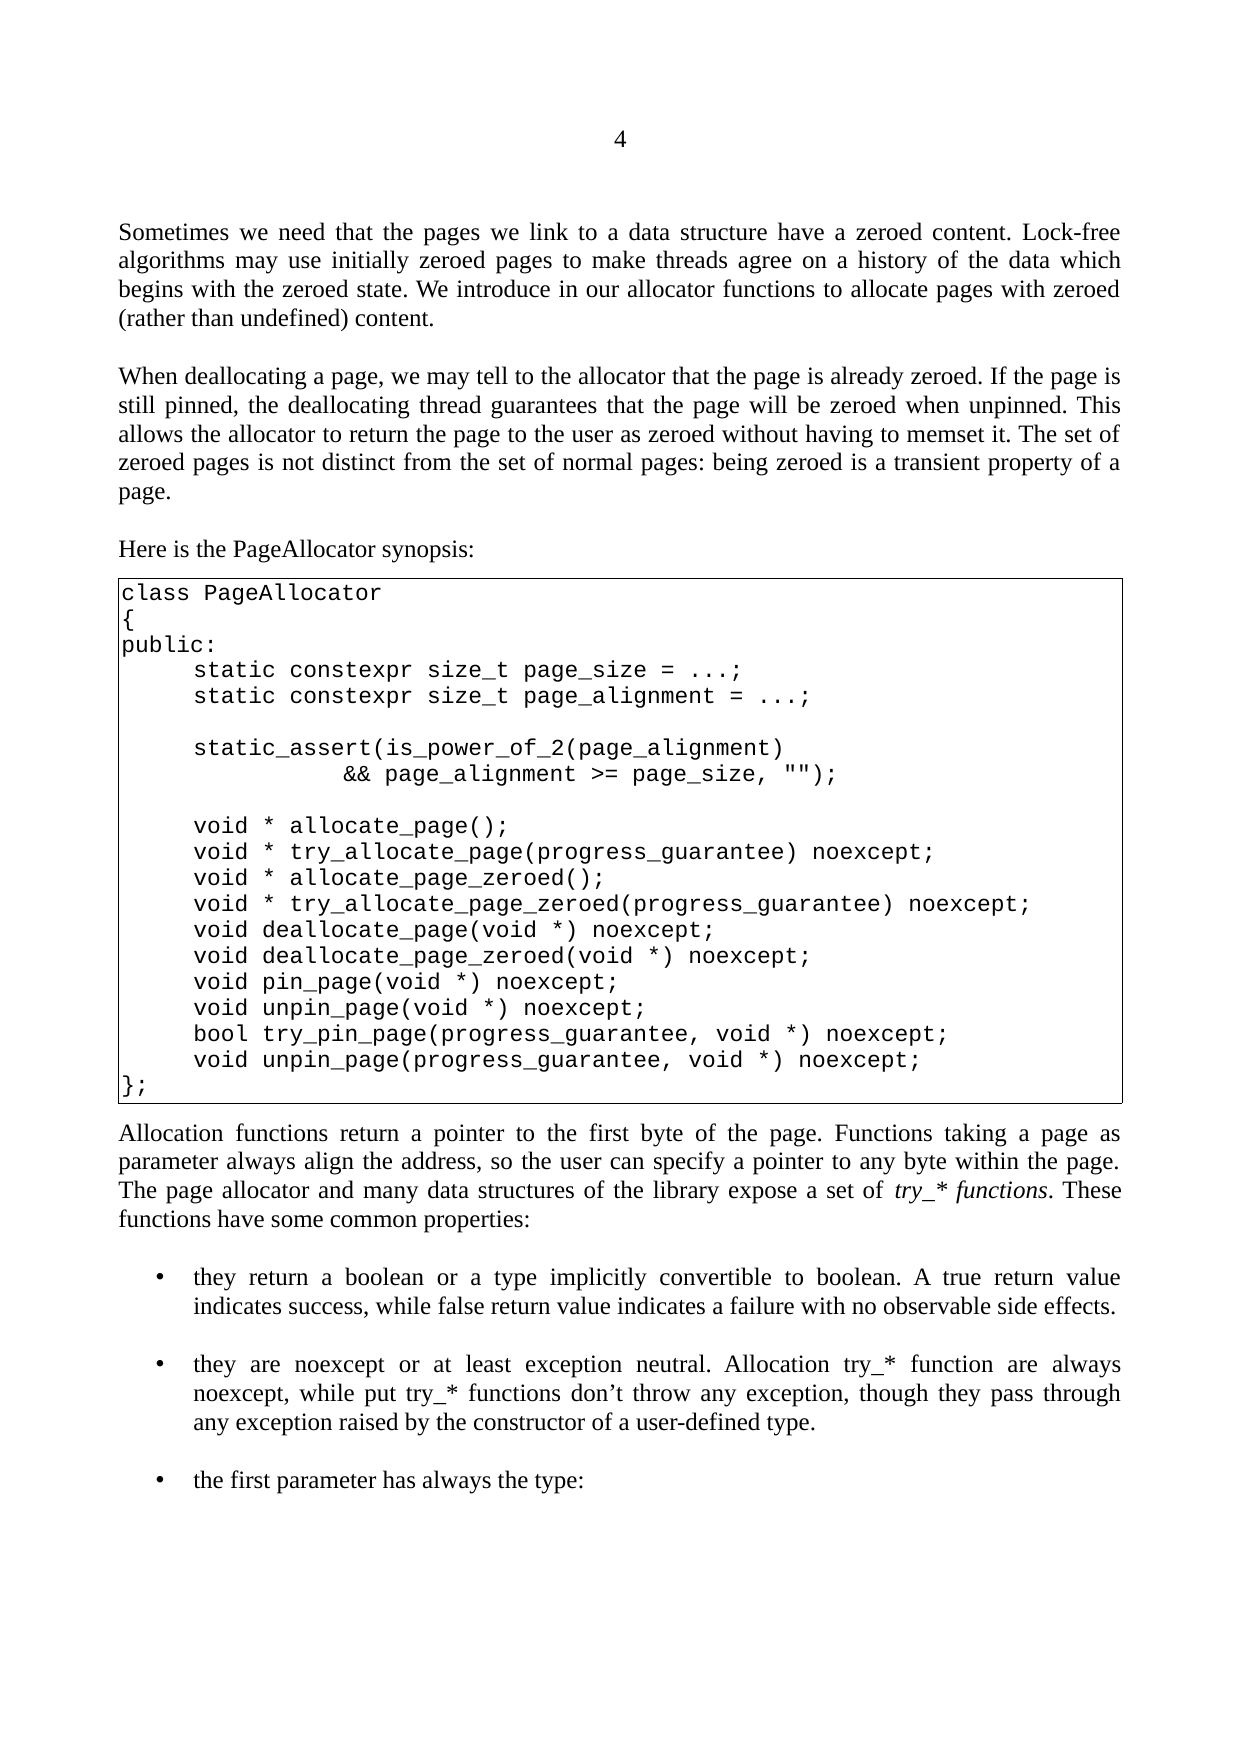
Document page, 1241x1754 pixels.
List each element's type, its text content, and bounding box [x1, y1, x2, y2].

text When deallocating a page, we may tell to the allocator that the page is already zeroed. If the page is still pinned, the deallocating thread guarantees that the page will be zeroed when unpinned. This allows the allocator to return the page to the user as zeroed without having to memset it. The set of zeroed pages is not distinct from the set of normal pages: being zeroed is a transient property of a page. [118, 361, 1122, 505]
text Here is the PageAllocator synopsis: [118, 534, 1122, 563]
text void pin_page(void *) noexcept; [119, 967, 1122, 993]
text void * try_allocate_page_zeroed(progress_guarantee) noexcept; [119, 889, 1122, 915]
text public: [119, 630, 1122, 656]
text Allocation functions return a pointer to the first byte of the page. Functions taking a page as parameter always align the address, so the user can specify a pointer to any byte within the page. The page allocator and many data structures of the library expose a set of try_* functions. These functions have some common properties: [118, 1118, 1122, 1233]
text class PageAllocator [119, 579, 1122, 604]
text Sometimes we need that the pages we link to a data structure have a zeroed content. Lock-free algorithms may use initially zeroed pages to make threads agree on a history of the data which begins with the zeroed state. We introduce in our allocator functions to allocate pages with zeroed (rather than undefined) content. [118, 217, 1122, 332]
text void unpin_page(void *) noexcept; [119, 993, 1122, 1019]
text void unpin_page(progress_guarantee, void *) noexcept; [119, 1045, 1122, 1071]
text static constexpr size_t page_size = ...; [119, 656, 1122, 682]
text static_assert(is_power_of_2(page_alignment) [119, 734, 1122, 759]
text void * allocate_page(); [119, 811, 1122, 837]
text void * try_allocate_page(progress_guarantee) noexcept; [119, 837, 1122, 863]
text static constexpr size_t page_alignment = ...; [119, 682, 1122, 711]
text void * allocate_page_zeroed(); [119, 863, 1122, 889]
list they return a boolean or a type implicitly convertible to boolean. A true return value indicates success, while false return value indicates a failure with no observable side effects. [156, 1262, 1122, 1320]
text && page_alignment >= page_size, ""); [119, 759, 1122, 788]
text void deallocate_page(void *) noexcept; [119, 915, 1122, 941]
list the first parameter has always the type: [156, 1465, 1122, 1494]
text void deallocate_page_zeroed(void *) noexcept; [119, 941, 1122, 967]
text { [119, 604, 1122, 630]
text bool try_pin_page(progress_guarantee, void *) noexcept; [119, 1019, 1122, 1045]
list they are noexcept or at least exception neutral. Allocation try_* function are always noexcept, while put try_* functions don’t throw any exception, though they pass through any exception raised by the constructor of a user-defined type. [156, 1349, 1122, 1436]
text }; [119, 1071, 1122, 1103]
